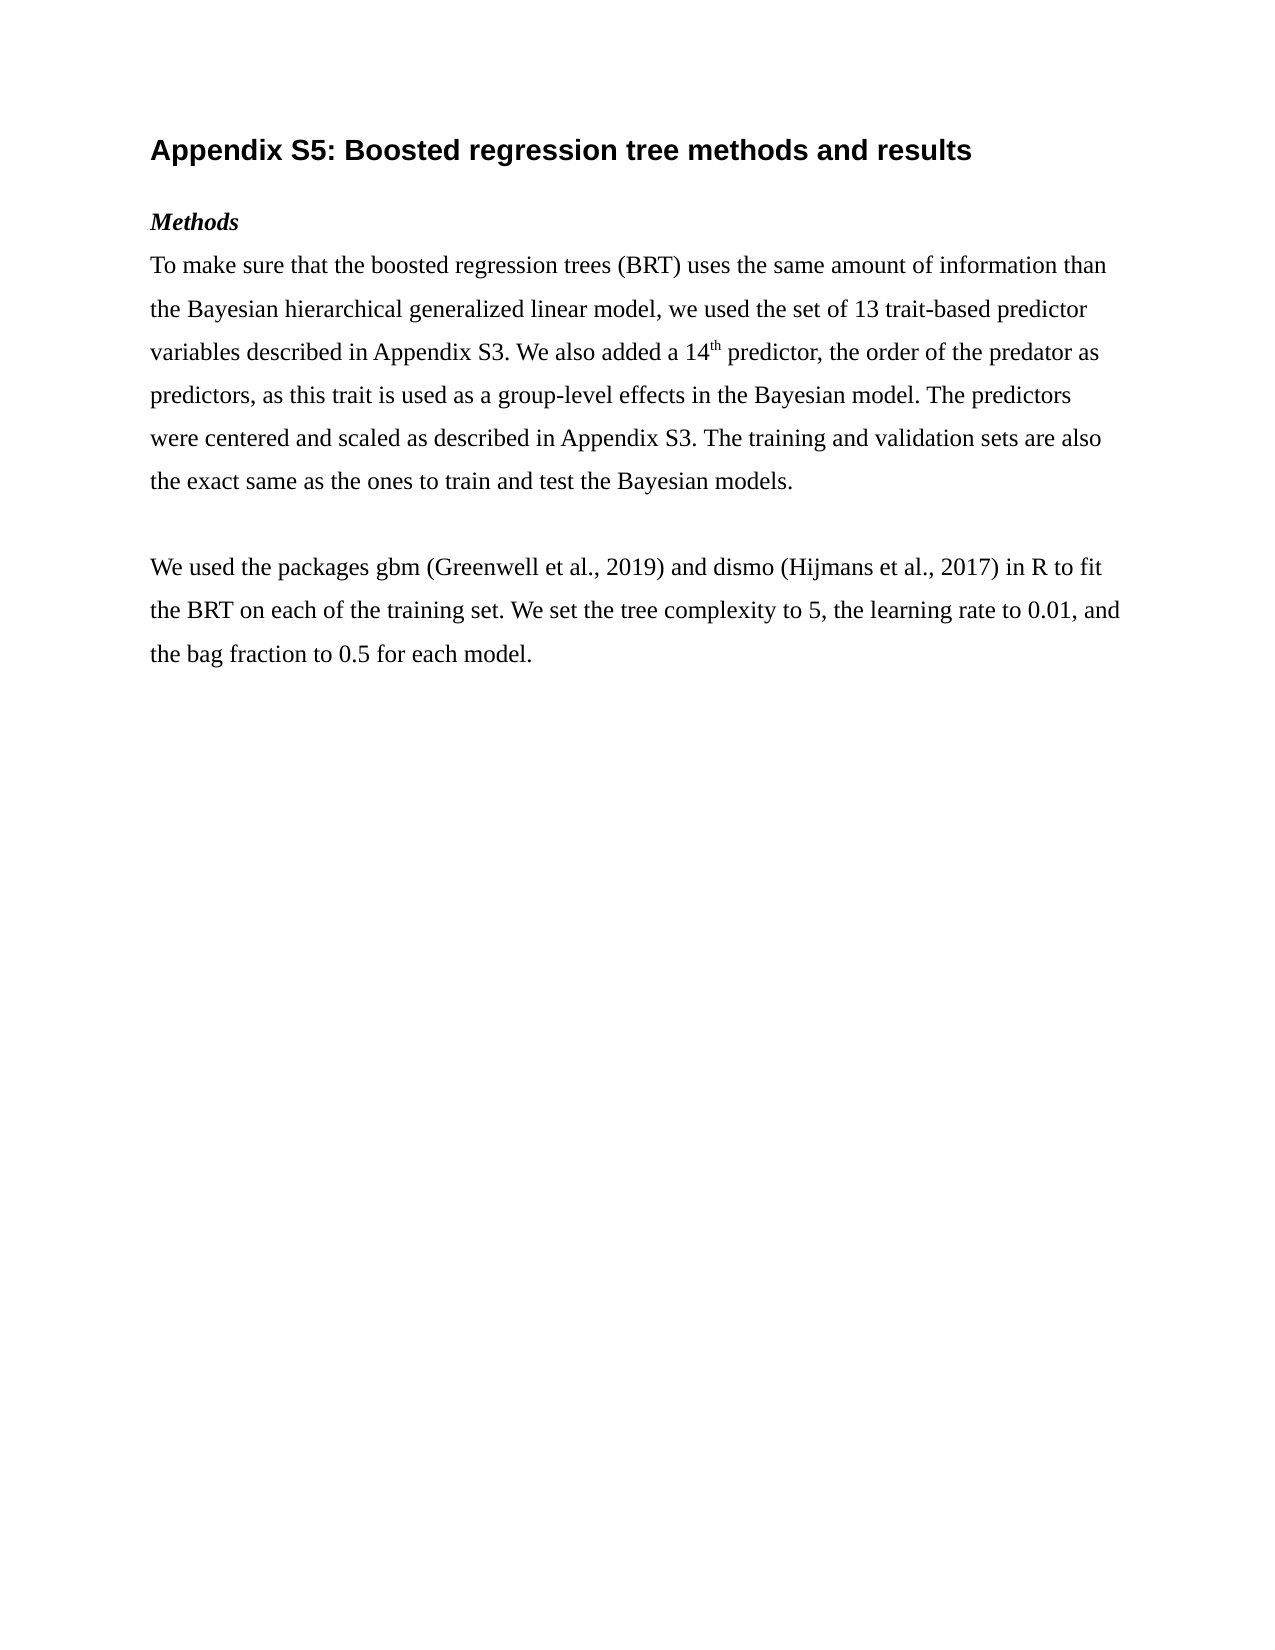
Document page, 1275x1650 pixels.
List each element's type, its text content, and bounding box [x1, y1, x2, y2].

text Methods [150, 207, 1125, 236]
subtitle Appendix S5: Boosted regression tree methods and results [150, 133, 1125, 166]
text We used the packages gbm (Greenwell et al., 2019) and dismo (Hijmans et al., 2017) in R to fit the BRT on each of the training set. We set the tree complexity to 5, the learning rate to 0.01, and the bag fraction to 0.5 for each model. [150, 552, 1125, 667]
text To make sure that the boosted regression trees (BRT) uses the same amount of information than the Bayesian hierarchical generalized linear model, we used the set of 13 trait-based predictor variables described in Appendix S3. We also added a 14th predictor, the order of the predator as predictors, as this trait is used as a group-level effects in the Bayesian model. The predictors were centered and scaled as described in Appendix S3. The training and validation sets are also the exact same as the ones to train and test the Bayesian models. [150, 251, 1125, 495]
